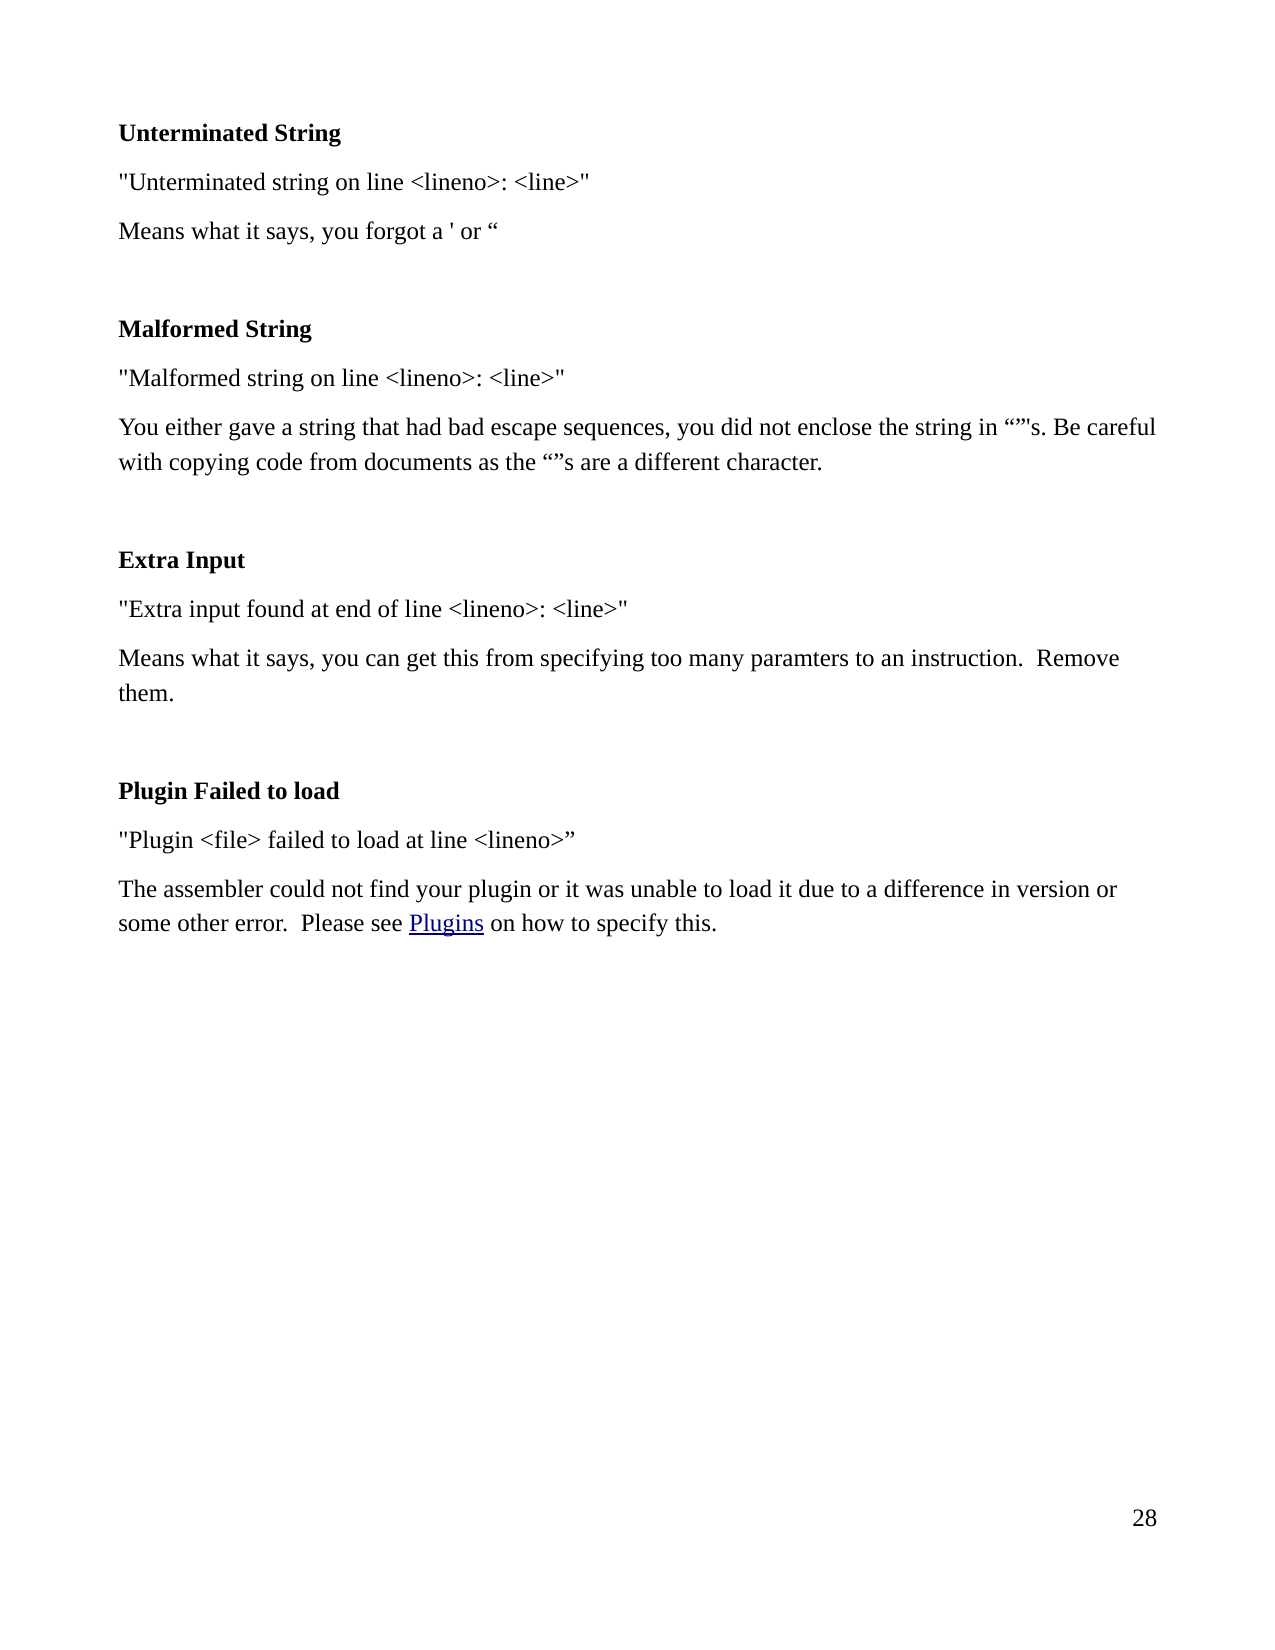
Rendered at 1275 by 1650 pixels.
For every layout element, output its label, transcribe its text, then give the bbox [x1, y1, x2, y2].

text "Unterminated string on line <lineno>: <line>" [118, 167, 1157, 196]
text "Plugin <file> failed to load at line <lineno>” [118, 825, 1157, 854]
text Means what it says, you forgot a ' or “ [118, 216, 1157, 245]
text Malformed String [118, 314, 1157, 343]
text Plugin Failed to load [118, 776, 1157, 804]
text Extra Input [118, 545, 1157, 574]
text "Malformed string on line <lineno>: <line>" [118, 363, 1157, 392]
text "Extra input found at end of line <lineno>: <line>" [118, 594, 1157, 623]
text The assembler could not find your plugin or it was unable to load it due to a difference in version or some other error. Please see Plugins on how to specify this. [118, 874, 1157, 937]
text You either gave a string that had bad escape sequences, you did not enclose the string in “”'s. Be careful with copying code from documents as the “”s are a different character. [118, 412, 1157, 476]
text Means what it says, you can get this from specifying too many paramters to an instruction. Remove them. [118, 643, 1157, 706]
text Unterminated String [118, 118, 1157, 147]
